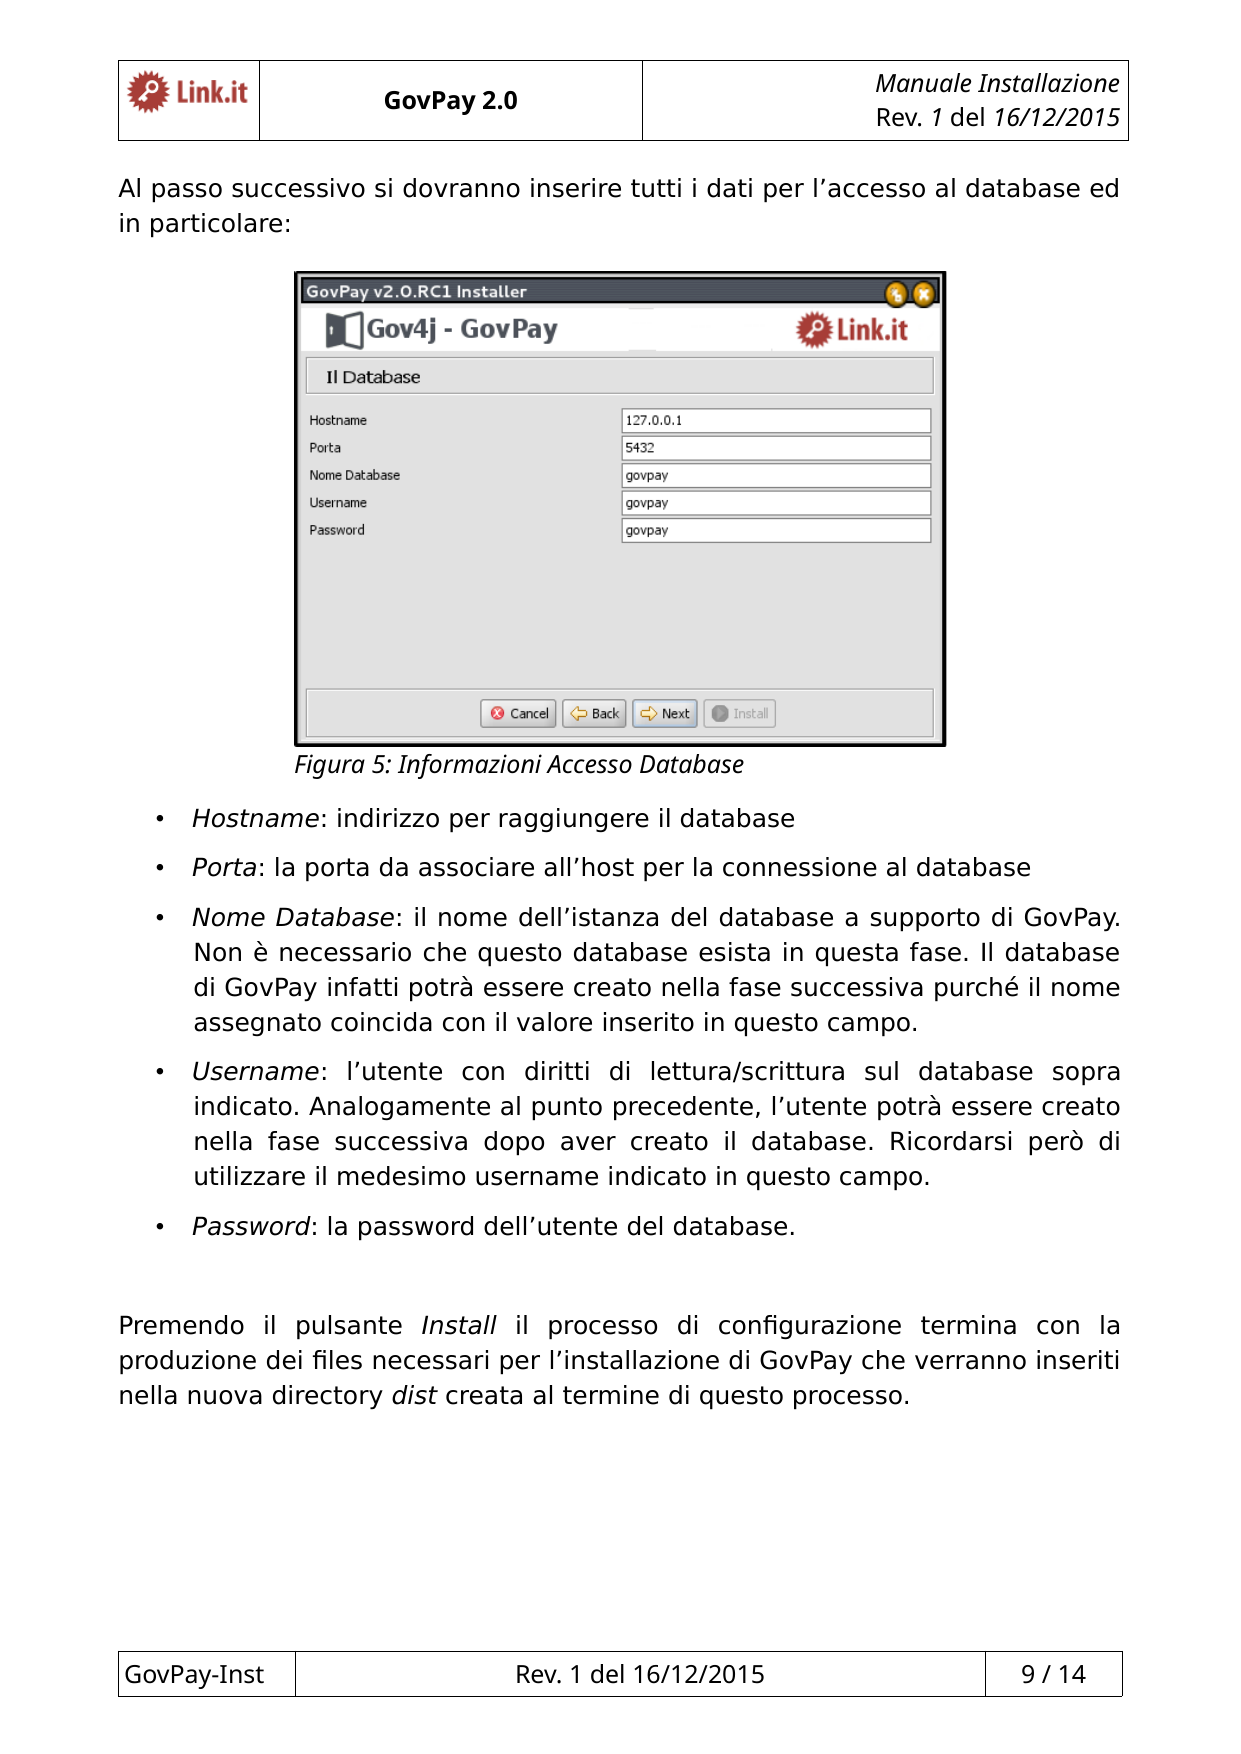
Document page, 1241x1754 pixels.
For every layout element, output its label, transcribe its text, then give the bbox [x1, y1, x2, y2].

picture [123, 65, 254, 119]
text Al passo successivo si dovranno inserire tutti i dati per l’accesso al database ed in particolare: [118, 174, 1122, 238]
list Username: l’utente con diritti di lettura/scrittura sul database sopra indicato. Analogamente al punto precedente, l’utente potrà essere creato nella fase successiva dopo aver creato il database. Ricordarsi però di utilizzare il medesimo username indicato in questo campo. [156, 1057, 1122, 1192]
list Porta: la porta da associare all’host per la connessione al database [156, 853, 1122, 882]
text Premendo il pulsante Install il processo di configurazione termina con la produzione dei files necessari per l’installazione di GovPay che verranno inseriti nella nuova directory dist creata al termine di questo processo. [118, 1311, 1122, 1410]
list Hostname: indirizzo per raggiungere il database [156, 804, 1122, 833]
list Nome Database: il nome dell’istanza del database a supporto di GovPay. Non è necessario che questo database esista in questa fase. Il database di GovPay infatti potrà essere creato nella fase successiva purché il nome assegnato coincida con il valore inserito in questo campo. [156, 903, 1122, 1037]
picture [294, 271, 947, 747]
list Password: la password dell’utente del database. [156, 1212, 1122, 1241]
text Figura 5: Informazioni Accesso Database [294, 747, 946, 781]
